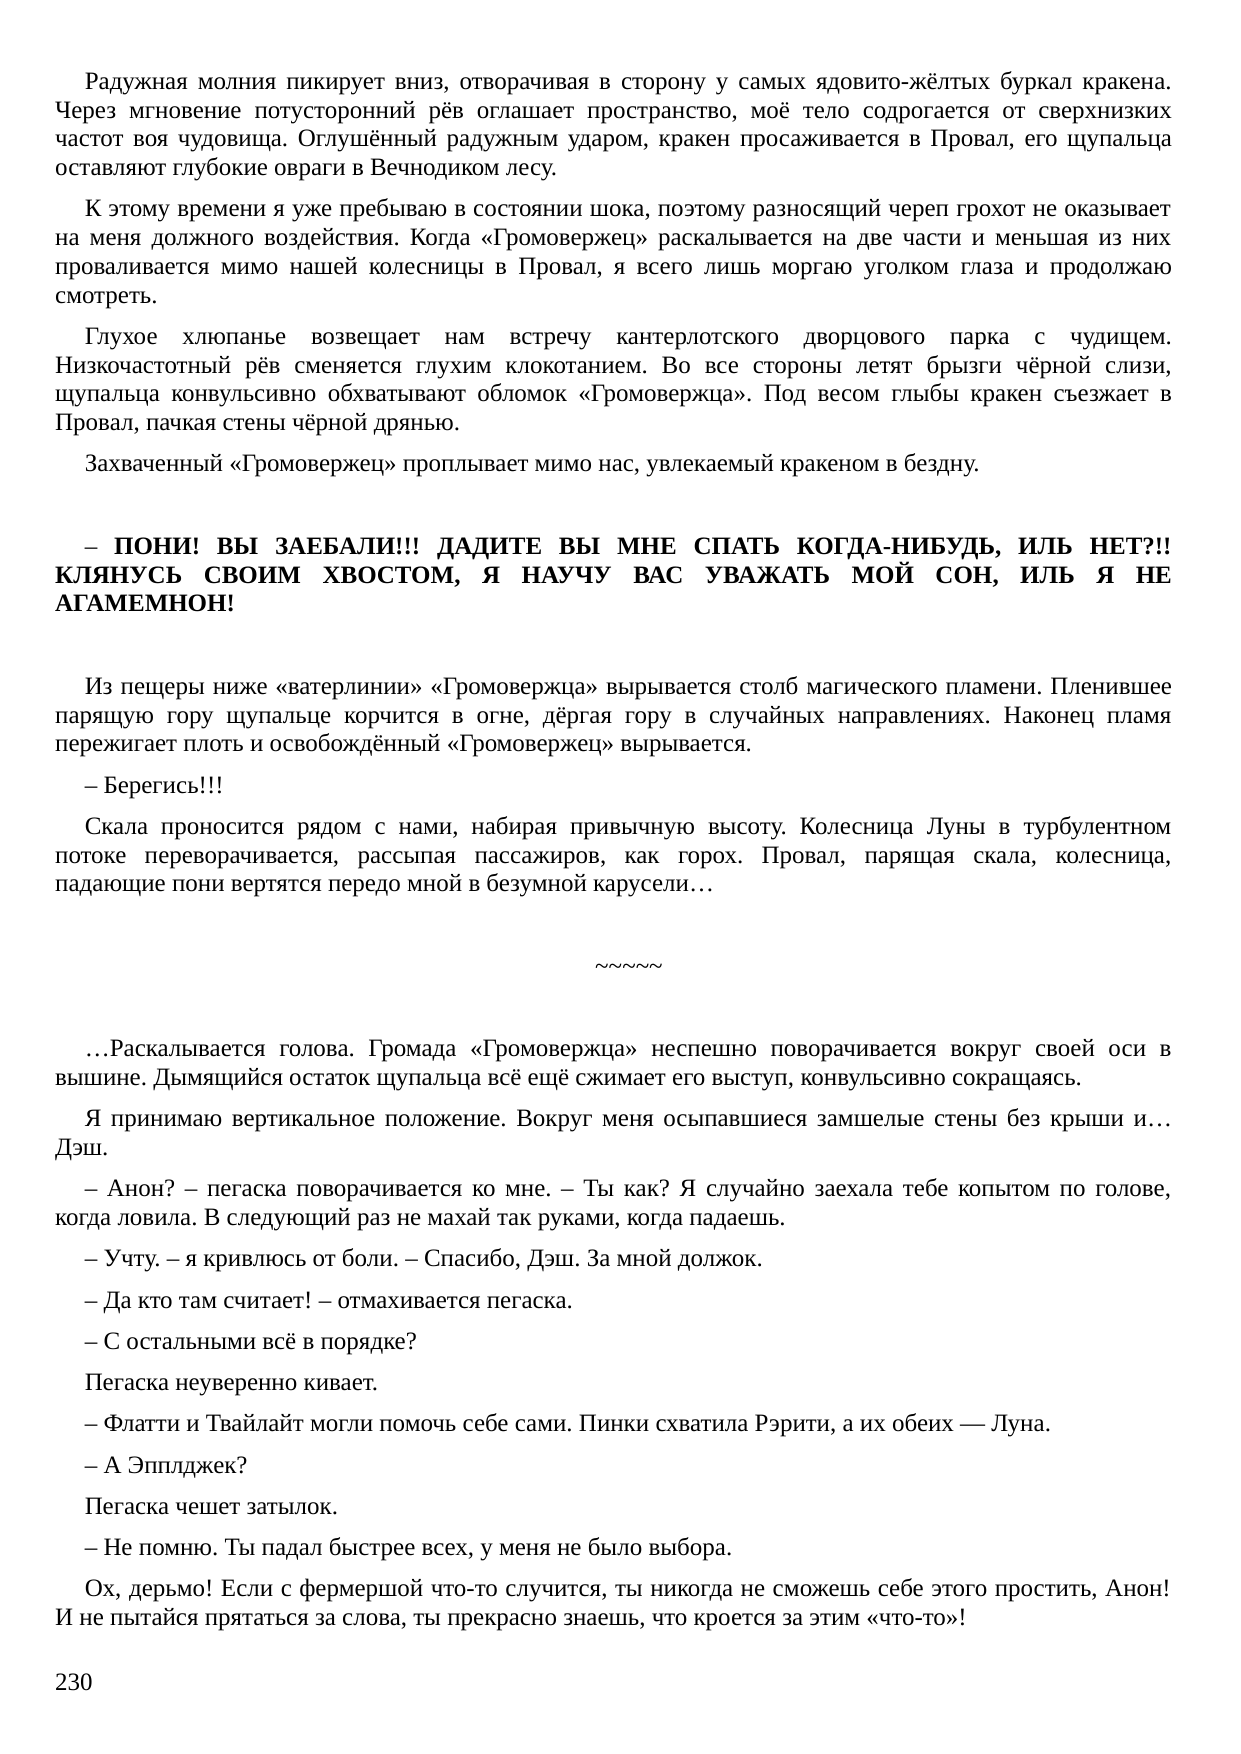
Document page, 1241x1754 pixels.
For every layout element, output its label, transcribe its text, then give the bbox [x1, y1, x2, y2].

text Пегаска чешет затылок. [55, 1491, 1173, 1520]
text Из пещеры ниже «ватерлинии» «Громовержца» вырывается столб магического пламени. Пленившее парящую гору щупальце корчится в огне, дёргая гору в случайных направлениях. Наконец пламя пережигает плоть и освобождённый «Громовержец» вырывается. [55, 671, 1173, 757]
text Радужная молния пикирует вниз, отворачивая в сторону у самых ядовито-жёлтых буркал кракена. Через мгновение потусторонний рёв оглашает пространство, моё тело содрогается от сверхнизких частот воя чудовища. Оглушённый радужным ударом, кракен просаживается в Провал, его щупальца оставляют глубокие овраги в Вечнодиком лесу. [55, 66, 1173, 181]
text Пегаска неуверенно кивает. [55, 1367, 1173, 1396]
text – Анон? – пегаска поворачивается ко мне. – Ты как? Я случайно заехала тебе копытом по голове, когда ловила. В следующий раз не махай так руками, когда падаешь. [55, 1173, 1173, 1231]
text ~~~~~ [55, 951, 1173, 980]
text – Флатти и Твайлайт могли помочь себе сами. Пинки схватила Рэрити, а их обеих — Луна. [55, 1408, 1173, 1437]
text Скала проносится рядом с нами, набирая привычную высоту. Колесница Луны в турбулентном потоке переворачивается, рассыпая пассажиров, как горох. Провал, парящая скала, колесница, падающие пони вертятся передо мной в безумной карусели… [55, 811, 1173, 897]
text – А Эпплджек? [55, 1450, 1173, 1478]
text Захваченный «Громовержец» проплывает мимо нас, увлекаемый кракеном в бездну. [55, 448, 1173, 477]
text – ПОНИ! ВЫ ЗАЕБАЛИ!!! ДАДИТЕ ВЫ МНЕ СПАТЬ КОГДА-НИБУДЬ, ИЛЬ НЕТ?!! КЛЯНУСЬ СВОИМ ХВОСТОМ, Я НАУЧУ ВАС УВАЖАТЬ МОЙ СОН, ИЛЬ Я НЕ АГАМЕМНОН! [55, 531, 1173, 617]
text Я принимаю вертикальное положение. Вокруг меня осыпавшиеся замшелые стены без крыши и… Дэш. [55, 1103, 1173, 1161]
text – Берегись!!! [55, 770, 1173, 798]
text – Учту. – я кривлюсь от боли. – Спасибо, Дэш. За мной должок. [55, 1243, 1173, 1272]
text Ох, дерьмо! Если с фермершой что-то случится, ты никогда не сможешь себе этого простить, Анон! И не пытайся прятаться за слова, ты прекрасно знаешь, что кроется за этим «что-то»! [55, 1573, 1173, 1631]
text – Не помню. Ты падал быстрее всех, у меня не было выбора. [55, 1532, 1173, 1561]
text Глухое хлюпанье возвещает нам встречу кантерлотского дворцового парка с чудищем. Низкочастотный рёв сменяется глухим клокотанием. Во все стороны летят брызги чёрной слизи, щупальца конвульсивно обхватывают обломок «Громовержца». Под весом глыбы кракен съезжает в Провал, пачкая стены чёрной дрянью. [55, 321, 1173, 436]
text – Да кто там считает! – отмахивается пегаска. [55, 1285, 1173, 1313]
text К этому времени я уже пребываю в состоянии шока, поэтому разносящий череп грохот не оказывает на меня должного воздействия. Когда «Громовержец» раскалывается на две части и меньшая из них проваливается мимо нашей колесницы в Провал, я всего лишь моргаю уголком глаза и продолжаю смотреть. [55, 193, 1173, 308]
text …Раскалывается голова. Громада «Громовержца» неспешно поворачивается вокруг своей оси в вышине. Дымящийся остаток щупальца всё ещё сжимает его выступ, конвульсивно сокращаясь. [55, 1033, 1173, 1091]
text – С остальными всё в порядке? [55, 1326, 1173, 1355]
